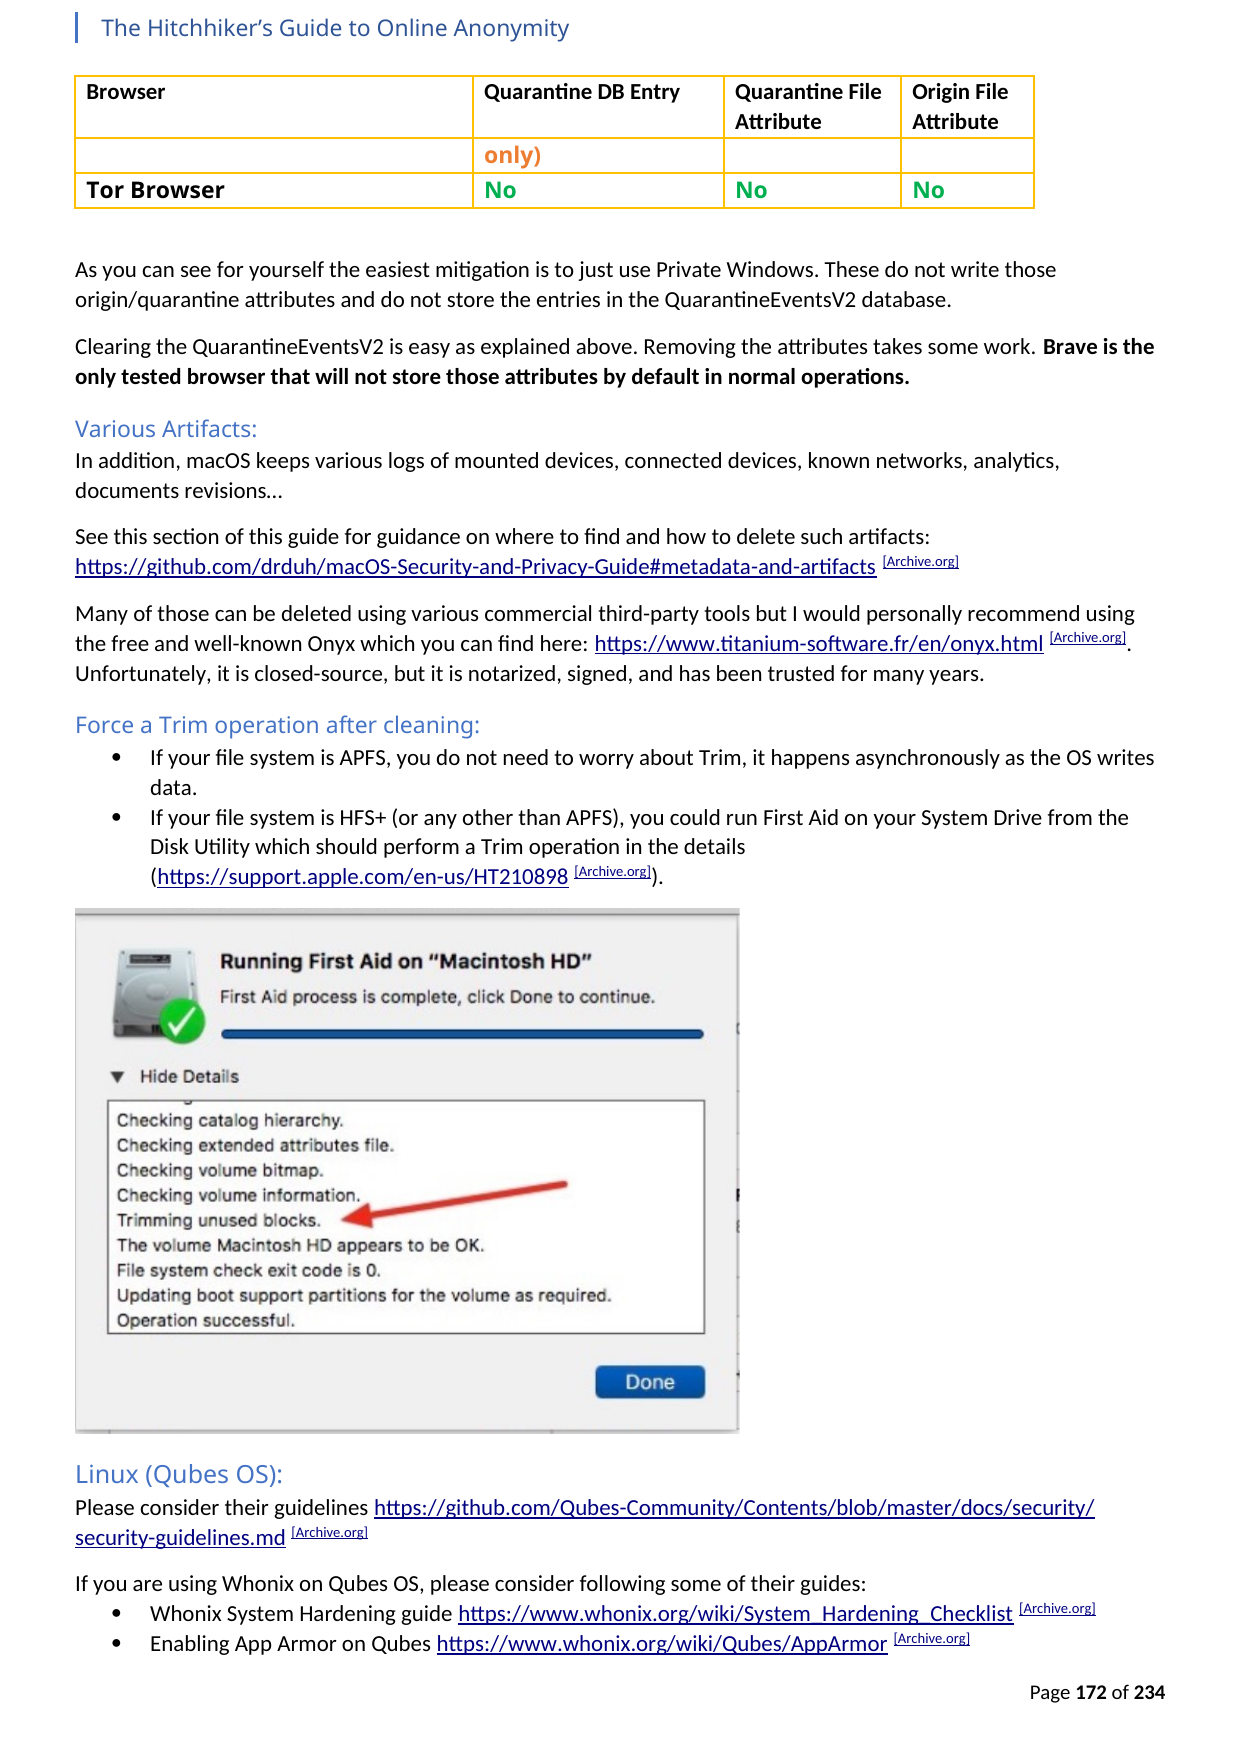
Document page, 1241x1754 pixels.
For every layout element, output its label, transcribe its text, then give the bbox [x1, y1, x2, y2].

table_cell [902, 139, 1033, 172]
table_cell No [474, 174, 723, 207]
subtitle Linux (Qubes OS): [75, 1457, 1165, 1491]
list If your file system is HFS+ (or any other than APFS), you could run First Aid on your System Drive from the Disk Utility which should perform a Trim operation in the details (https://support.apple.com/en-us/HT210898 [Archive.org]). [112, 803, 1165, 890]
table_cell only) [474, 139, 723, 172]
table_cell [725, 139, 900, 172]
text If you are using Whonix on Qubes OS, please consider following some of their guides: [75, 1569, 1165, 1597]
table_header Browser [76, 77, 472, 137]
table_cell Tor Browser [76, 174, 472, 207]
text Please consider their guidelines https://github.com/Qubes-Community/Contents/blob/master/docs/security/security-guidelines.md [Archive.org] [75, 1493, 1165, 1551]
table_header Quarantine DB Entry [474, 77, 723, 137]
table_cell No [902, 174, 1033, 207]
text Many of those can be deleted using various commercial third-party tools but I would personally recommend using the free and well-known Onyx which you can find here: https://www.titanium-software.fr/en/onyx.html [Archive.org]. Unfortunately, it is closed-source, but it is notarized, signed, and has been trusted for many years. [75, 599, 1165, 687]
text See this section of this guide for guidance on where to find and how to delete such artifacts: https://github.com/drduh/macOS-Security-and-Privacy-Guide#metadata-and-artifacts [Archive.org] [75, 522, 1165, 580]
text In addition, macOS keeps various logs of mounted devices, connected devices, known networks, analytics, documents revisions… [75, 446, 1165, 504]
subtitle Force a Trim operation after cleaning: [75, 709, 1165, 741]
table_cell No [725, 174, 900, 207]
list Whonix System Hardening guide https://www.whonix.org/wiki/System_Hardening_Checklist [Archive.org] [112, 1599, 1165, 1627]
list Enabling App Armor on Qubes https://www.whonix.org/wiki/Qubes/AppArmor [Archive.org] [112, 1629, 1165, 1657]
table_header Origin File Attribute [902, 77, 1033, 137]
picture [75, 908, 740, 1434]
subtitle Various Artifacts: [75, 412, 1165, 444]
table_cell [76, 139, 472, 172]
table_header Quarantine File Attribute [725, 77, 900, 137]
text Clearing the QuarantineEventsV2 is easy as explained above. Removing the attributes takes some work. Brave is the only tested browser that will not store those attributes by default in normal operations. [75, 332, 1165, 390]
text As you can see for yourself the easiest mitigation is to just use Private Windows. These do not write those origin/quarantine attributes and do not store the entries in the QuarantineEventsV2 database. [75, 255, 1165, 313]
list If your file system is APFS, you do not need to worry about Trim, it happens asynchronously as the OS writes data. [112, 743, 1165, 801]
